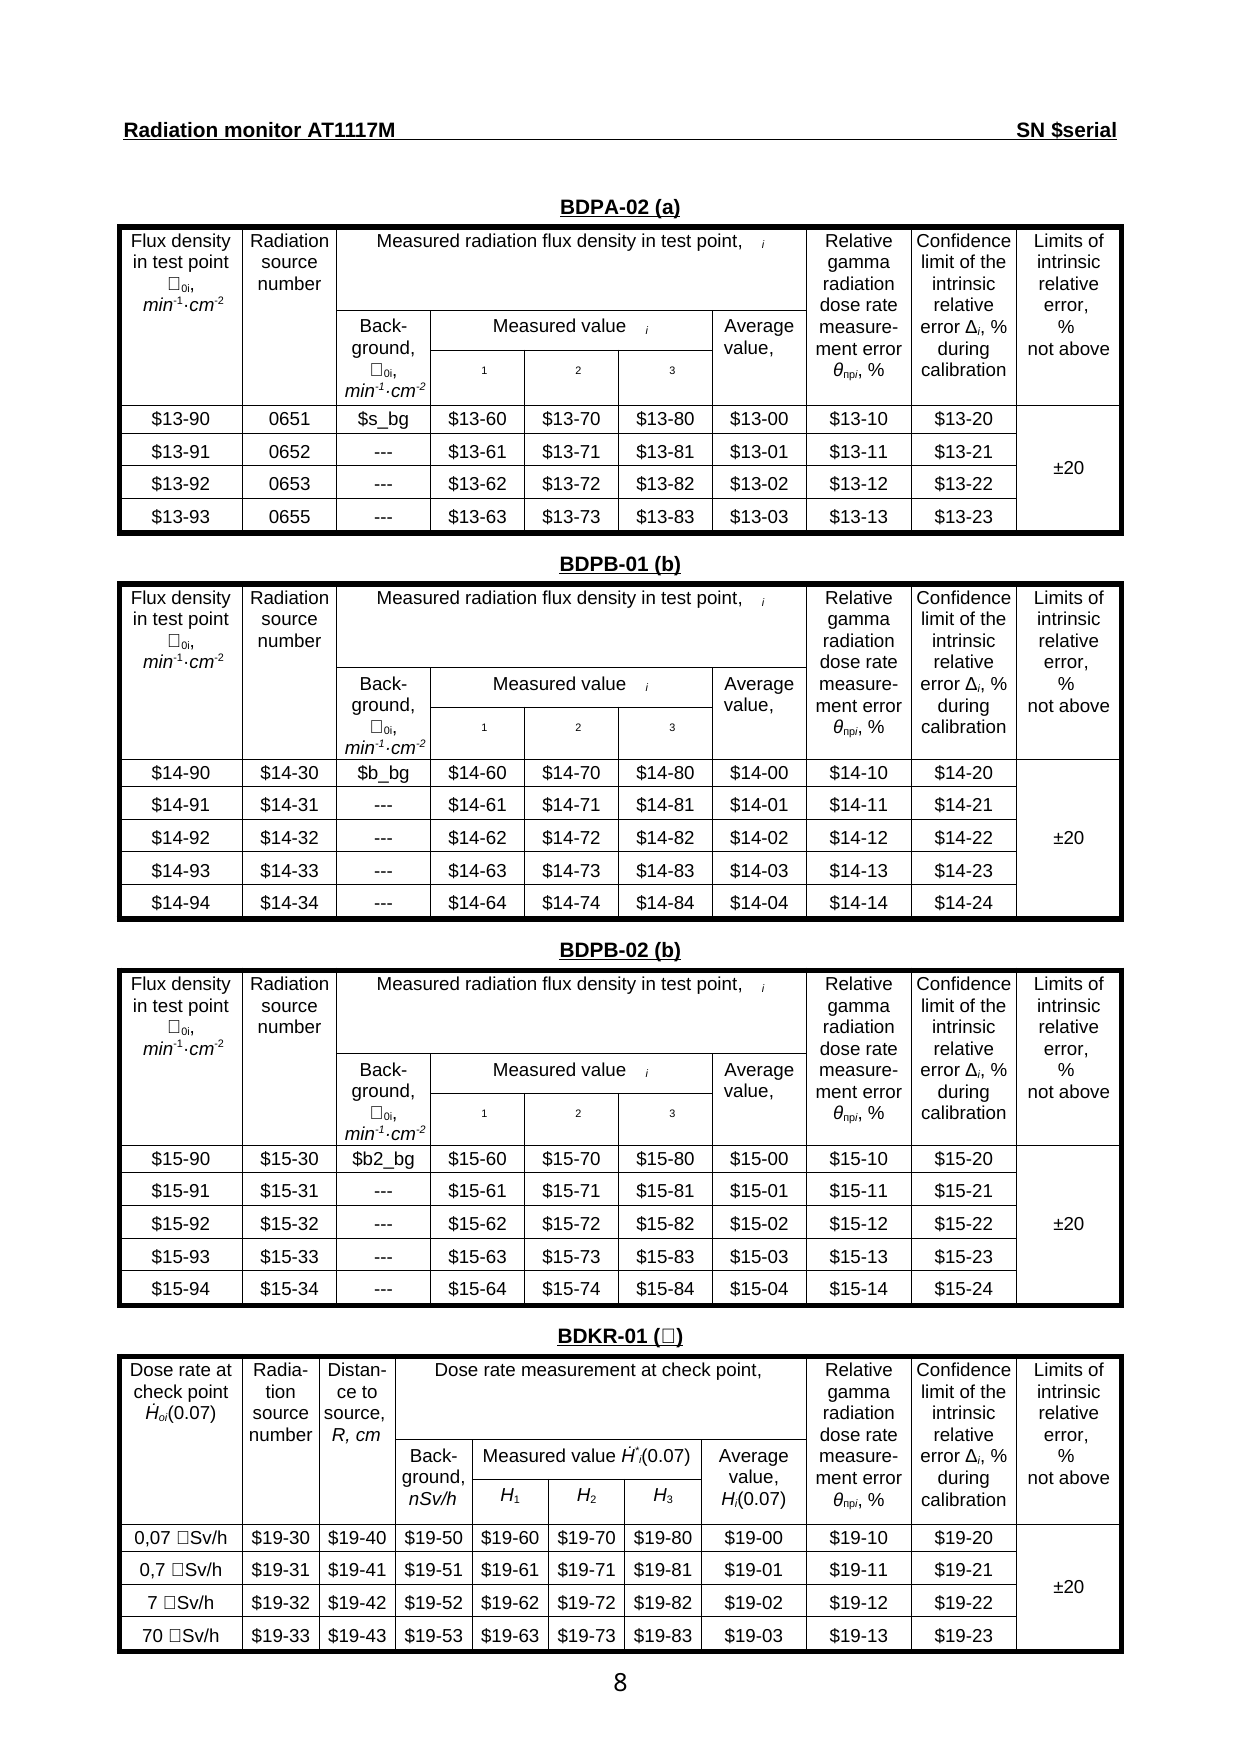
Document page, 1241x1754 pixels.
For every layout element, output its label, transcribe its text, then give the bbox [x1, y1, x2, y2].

table_cell $19-60 [473, 1525, 548, 1551]
table_cell Flux density in test point 0i, min-1·cm-2 [122, 973, 242, 1145]
table_cell $15-12 [807, 1206, 911, 1237]
table_cell $14-70 [525, 760, 618, 786]
table_cell Measured value i [431, 311, 712, 349]
table_cell Radiation source number [243, 973, 336, 1145]
table_cell $15-04 [713, 1271, 806, 1303]
table_cell Measured value Ḣ*i(0.07) [473, 1440, 701, 1479]
table_cell $14-83 [619, 852, 712, 884]
table_cell $19-43 [320, 1617, 395, 1649]
table_cell $13-83 [619, 499, 712, 530]
table_header BDPB-02 (b) [119, 922, 1121, 968]
table_cell $19-03 [702, 1617, 806, 1649]
table_cell 7 Sv/h [122, 1585, 242, 1616]
table_cell $15-03 [713, 1239, 806, 1270]
table_cell Radiation source number [243, 230, 336, 405]
table_cell 0652 [243, 434, 336, 465]
table_cell Limits of intrinsic relative error, % not above [1017, 1359, 1119, 1524]
table_cell Back-ground, nSv/h [396, 1440, 472, 1524]
table_cell $13-93 [122, 499, 242, 530]
table_cell $13-80 [619, 406, 712, 432]
table_cell --- [337, 1173, 430, 1205]
table_cell $19-53 [396, 1617, 472, 1649]
table_cell $14-91 [122, 787, 242, 819]
table_cell $19-20 [912, 1525, 1016, 1551]
table_cell $14-11 [807, 787, 911, 819]
table_cell $14-80 [619, 760, 712, 786]
table_cell $13-20 [912, 406, 1016, 432]
table_cell $14-74 [525, 885, 618, 916]
table_cell $15-02 [713, 1206, 806, 1237]
table_cell --- [337, 1271, 430, 1303]
table_cell $13-90 [122, 406, 242, 432]
table_cell $15-00 [713, 1146, 806, 1172]
table_cell --- [337, 885, 430, 916]
table_cell $19-22 [912, 1585, 1016, 1616]
table_cell 70 Sv/h [122, 1617, 242, 1649]
table_cell $13-11 [807, 434, 911, 465]
table_cell --- [337, 499, 430, 530]
table_cell $14-22 [912, 820, 1016, 851]
table_cell $15-11 [807, 1173, 911, 1205]
table_cell $14-63 [431, 852, 524, 884]
table_cell $15-62 [431, 1206, 524, 1237]
table_cell $15-71 [525, 1173, 618, 1205]
table_cell $19-81 [625, 1552, 701, 1584]
table_cell $15-74 [525, 1271, 618, 1303]
table_cell $14-00 [713, 760, 806, 786]
table_cell $14-71 [525, 787, 618, 819]
table_cell $14-02 [713, 820, 806, 851]
table_cell $19-50 [396, 1525, 472, 1551]
table_cell $14-24 [912, 885, 1016, 916]
table_cell 2 [525, 708, 618, 758]
table_cell H3 [625, 1480, 701, 1524]
table_cell $14-93 [122, 852, 242, 884]
table_cell $13-81 [619, 434, 712, 465]
table_cell $14-62 [431, 820, 524, 851]
table_cell $15-01 [713, 1173, 806, 1205]
table_cell $13-02 [713, 466, 806, 498]
table_cell 3 [619, 1094, 712, 1145]
table_cell Measured value i [431, 1054, 712, 1093]
table_cell 2 [525, 1094, 618, 1145]
table_cell Confidence limit of the intrinsic relative error Δi, % during calibration [912, 587, 1016, 758]
table_cell $13-91 [122, 434, 242, 465]
table_cell $15-21 [912, 1173, 1016, 1205]
table_cell ±20 [1017, 1525, 1119, 1649]
table_cell $15-94 [122, 1271, 242, 1303]
table_cell Distan-ce to source, R, сm [320, 1359, 395, 1524]
table_cell $15-82 [619, 1206, 712, 1237]
table_cell $b_bg [337, 760, 430, 786]
table_cell $14-73 [525, 852, 618, 884]
table_cell Back-ground, 0i, min-1·cm-2 [337, 311, 430, 405]
table_cell $13-22 [912, 466, 1016, 498]
table_cell $14-61 [431, 787, 524, 819]
table_cell $13-00 [713, 406, 806, 432]
table_cell $13-92 [122, 466, 242, 498]
table_cell $15-24 [912, 1271, 1016, 1303]
table_cell Flux density in test point 0i, min-1·cm-2 [122, 587, 242, 758]
table_cell $19-72 [549, 1585, 624, 1616]
table_cell $19-30 [243, 1525, 319, 1551]
table_cell Average value,  [713, 1054, 806, 1145]
table_cell $15-10 [807, 1146, 911, 1172]
table_cell 3 [619, 708, 712, 758]
table_header BDPB-01 (b) [119, 536, 1121, 581]
table_cell $15-13 [807, 1239, 911, 1270]
table_cell $15-60 [431, 1146, 524, 1172]
table_cell $19-51 [396, 1552, 472, 1584]
table_cell $19-40 [320, 1525, 395, 1551]
table_cell H1 [473, 1480, 548, 1524]
table_cell $14-82 [619, 820, 712, 851]
table_cell $15-83 [619, 1239, 712, 1270]
table_cell $19-70 [549, 1525, 624, 1551]
table_cell $b2_bg [337, 1146, 430, 1172]
table_cell $19-61 [473, 1552, 548, 1584]
table_cell $15-92 [122, 1206, 242, 1237]
table_cell Measured radiation flux density in test point, i [337, 587, 806, 667]
table_cell Relative gamma radiation dose rate measure-ment error θпрi, % [807, 230, 911, 405]
table_cell --- [337, 1206, 430, 1237]
table_cell $14-84 [619, 885, 712, 916]
table_cell $13-73 [525, 499, 618, 530]
table_cell Confidence limit of the intrinsic relative error Δi, % during calibration [912, 1359, 1016, 1524]
table_cell Relative gamma radiation dose rate measure-ment error θпрi, % [807, 587, 911, 758]
table_cell $15-72 [525, 1206, 618, 1237]
table_cell Limits of intrinsic relative error, % not above [1017, 973, 1119, 1145]
table_cell $15-90 [122, 1146, 242, 1172]
table_cell --- [337, 466, 430, 498]
table_cell $14-92 [122, 820, 242, 851]
table_cell $13-21 [912, 434, 1016, 465]
table_cell $14-20 [912, 760, 1016, 786]
table_cell 3 [619, 351, 712, 405]
table_cell $19-80 [625, 1525, 701, 1551]
table_cell Confidence limit of the intrinsic relative error Δi, % during calibration [912, 230, 1016, 405]
table_cell Measured radiation flux density in test point, i [337, 230, 806, 310]
table_cell $14-90 [122, 760, 242, 786]
table_cell --- [337, 787, 430, 819]
table_cell $19-62 [473, 1585, 548, 1616]
table_cell $13-62 [431, 466, 524, 498]
table_cell $14-60 [431, 760, 524, 786]
table_cell $13-10 [807, 406, 911, 432]
table_cell $19-01 [702, 1552, 806, 1584]
table_cell $14-13 [807, 852, 911, 884]
table_cell $15-34 [243, 1271, 336, 1303]
table_cell 0,7 Sv/h [122, 1552, 242, 1584]
table_cell Back-ground, 0i, min-1·cm-2 [337, 1054, 430, 1145]
table_cell $13-60 [431, 406, 524, 432]
table_cell $19-41 [320, 1552, 395, 1584]
table_cell $19-32 [243, 1585, 319, 1616]
table_cell --- [337, 820, 430, 851]
table_cell $15-31 [243, 1173, 336, 1205]
table_cell $15-70 [525, 1146, 618, 1172]
table_cell $13-12 [807, 466, 911, 498]
table_cell $19-02 [702, 1585, 806, 1616]
table_cell 0655 [243, 499, 336, 530]
table_cell $s_bg [337, 406, 430, 432]
table_cell $14-72 [525, 820, 618, 851]
table_cell $13-01 [713, 434, 806, 465]
table_cell $13-03 [713, 499, 806, 530]
table_cell Relative gamma radiation dose rate measure-ment error θпрi, % [807, 1359, 911, 1524]
table_cell Radia-tion source number [243, 1359, 319, 1524]
table_cell ±20 [1017, 406, 1119, 530]
table_header BDKR-01 () [119, 1308, 1121, 1354]
table_cell $19-82 [625, 1585, 701, 1616]
table_cell Dose rate at check point Ḣoi(0.07) [122, 1359, 242, 1524]
table_cell $14-30 [243, 760, 336, 786]
table_cell $15-33 [243, 1239, 336, 1270]
table_cell $19-12 [807, 1585, 911, 1616]
table_cell $19-83 [625, 1617, 701, 1649]
table_cell $13-61 [431, 434, 524, 465]
table_cell $13-71 [525, 434, 618, 465]
table_cell $19-42 [320, 1585, 395, 1616]
table_cell Flux density in test point 0i, min-1·cm-2 [122, 230, 242, 405]
table_cell $15-63 [431, 1239, 524, 1270]
table_cell $14-03 [713, 852, 806, 884]
table_cell $14-12 [807, 820, 911, 851]
table_cell $19-10 [807, 1525, 911, 1551]
table_cell $14-34 [243, 885, 336, 916]
table_cell Dose rate measurement at check point, [396, 1359, 806, 1439]
table_cell $19-52 [396, 1585, 472, 1616]
table_cell $15-20 [912, 1146, 1016, 1172]
table_cell ±20 [1017, 760, 1119, 916]
table_cell $14-10 [807, 760, 911, 786]
table_cell $14-94 [122, 885, 242, 916]
table_cell $15-22 [912, 1206, 1016, 1237]
table_cell $14-64 [431, 885, 524, 916]
table_cell $15-93 [122, 1239, 242, 1270]
table_cell $19-71 [549, 1552, 624, 1584]
table_cell $14-32 [243, 820, 336, 851]
table_cell --- [337, 852, 430, 884]
table_cell Average value,  [713, 668, 806, 758]
table_cell $13-72 [525, 466, 618, 498]
table_cell $14-01 [713, 787, 806, 819]
table_cell $19-11 [807, 1552, 911, 1584]
table_cell $13-70 [525, 406, 618, 432]
table_cell $14-14 [807, 885, 911, 916]
table_cell $14-31 [243, 787, 336, 819]
table_cell $19-33 [243, 1617, 319, 1649]
table_cell $19-23 [912, 1617, 1016, 1649]
table_cell Radiation source number [243, 587, 336, 758]
table_cell 1 [431, 351, 524, 405]
table_cell $15-61 [431, 1173, 524, 1205]
table_cell $15-23 [912, 1239, 1016, 1270]
table_cell $13-13 [807, 499, 911, 530]
table_cell $19-73 [549, 1617, 624, 1649]
table_cell --- [337, 1239, 430, 1270]
table_cell $15-32 [243, 1206, 336, 1237]
table_cell $15-64 [431, 1271, 524, 1303]
table_cell $15-30 [243, 1146, 336, 1172]
table_cell $14-04 [713, 885, 806, 916]
table_cell ±20 [1017, 1146, 1119, 1303]
table_cell $14-23 [912, 852, 1016, 884]
table_cell $19-21 [912, 1552, 1016, 1584]
table_cell Limits of intrinsic relative error, % not above [1017, 587, 1119, 758]
table_cell $13-63 [431, 499, 524, 530]
table_cell 0651 [243, 406, 336, 432]
table_cell 1 [431, 1094, 524, 1145]
table_cell $13-82 [619, 466, 712, 498]
table_cell 2 [525, 351, 618, 405]
table_cell --- [337, 434, 430, 465]
table_cell $15-80 [619, 1146, 712, 1172]
table_cell Confidence limit of the intrinsic relative error Δi, % during calibration [912, 973, 1016, 1145]
table_cell $15-84 [619, 1271, 712, 1303]
table_cell $15-81 [619, 1173, 712, 1205]
table_cell $14-21 [912, 787, 1016, 819]
table_cell $19-13 [807, 1617, 911, 1649]
table_cell Measured radiation flux density in test point, i [337, 973, 806, 1053]
table_cell $15-91 [122, 1173, 242, 1205]
table_cell Back-ground, 0i, min-1·cm-2 [337, 668, 430, 758]
table_cell $14-81 [619, 787, 712, 819]
table_cell Average value,  [713, 311, 806, 405]
table_cell $15-14 [807, 1271, 911, 1303]
table_cell $19-31 [243, 1552, 319, 1584]
table_cell Measured value i [431, 668, 712, 707]
table_cell 1 [431, 708, 524, 758]
table_cell $13-23 [912, 499, 1016, 530]
table_cell Average value, Hi(0.07) [702, 1440, 806, 1524]
table_cell Limits of intrinsic relative error, % not above [1017, 230, 1119, 405]
table_cell H2 [549, 1480, 624, 1524]
table_cell $15-73 [525, 1239, 618, 1270]
table_cell 0653 [243, 466, 336, 498]
table_cell $19-00 [702, 1525, 806, 1551]
table_cell 0,07 Sv/h [122, 1525, 242, 1551]
table_cell $14-33 [243, 852, 336, 884]
table_cell $19-63 [473, 1617, 548, 1649]
table_cell Relative gamma radiation dose rate measure-ment error θпрi, % [807, 973, 911, 1145]
table_header BDPA-02 (a) [119, 179, 1121, 224]
